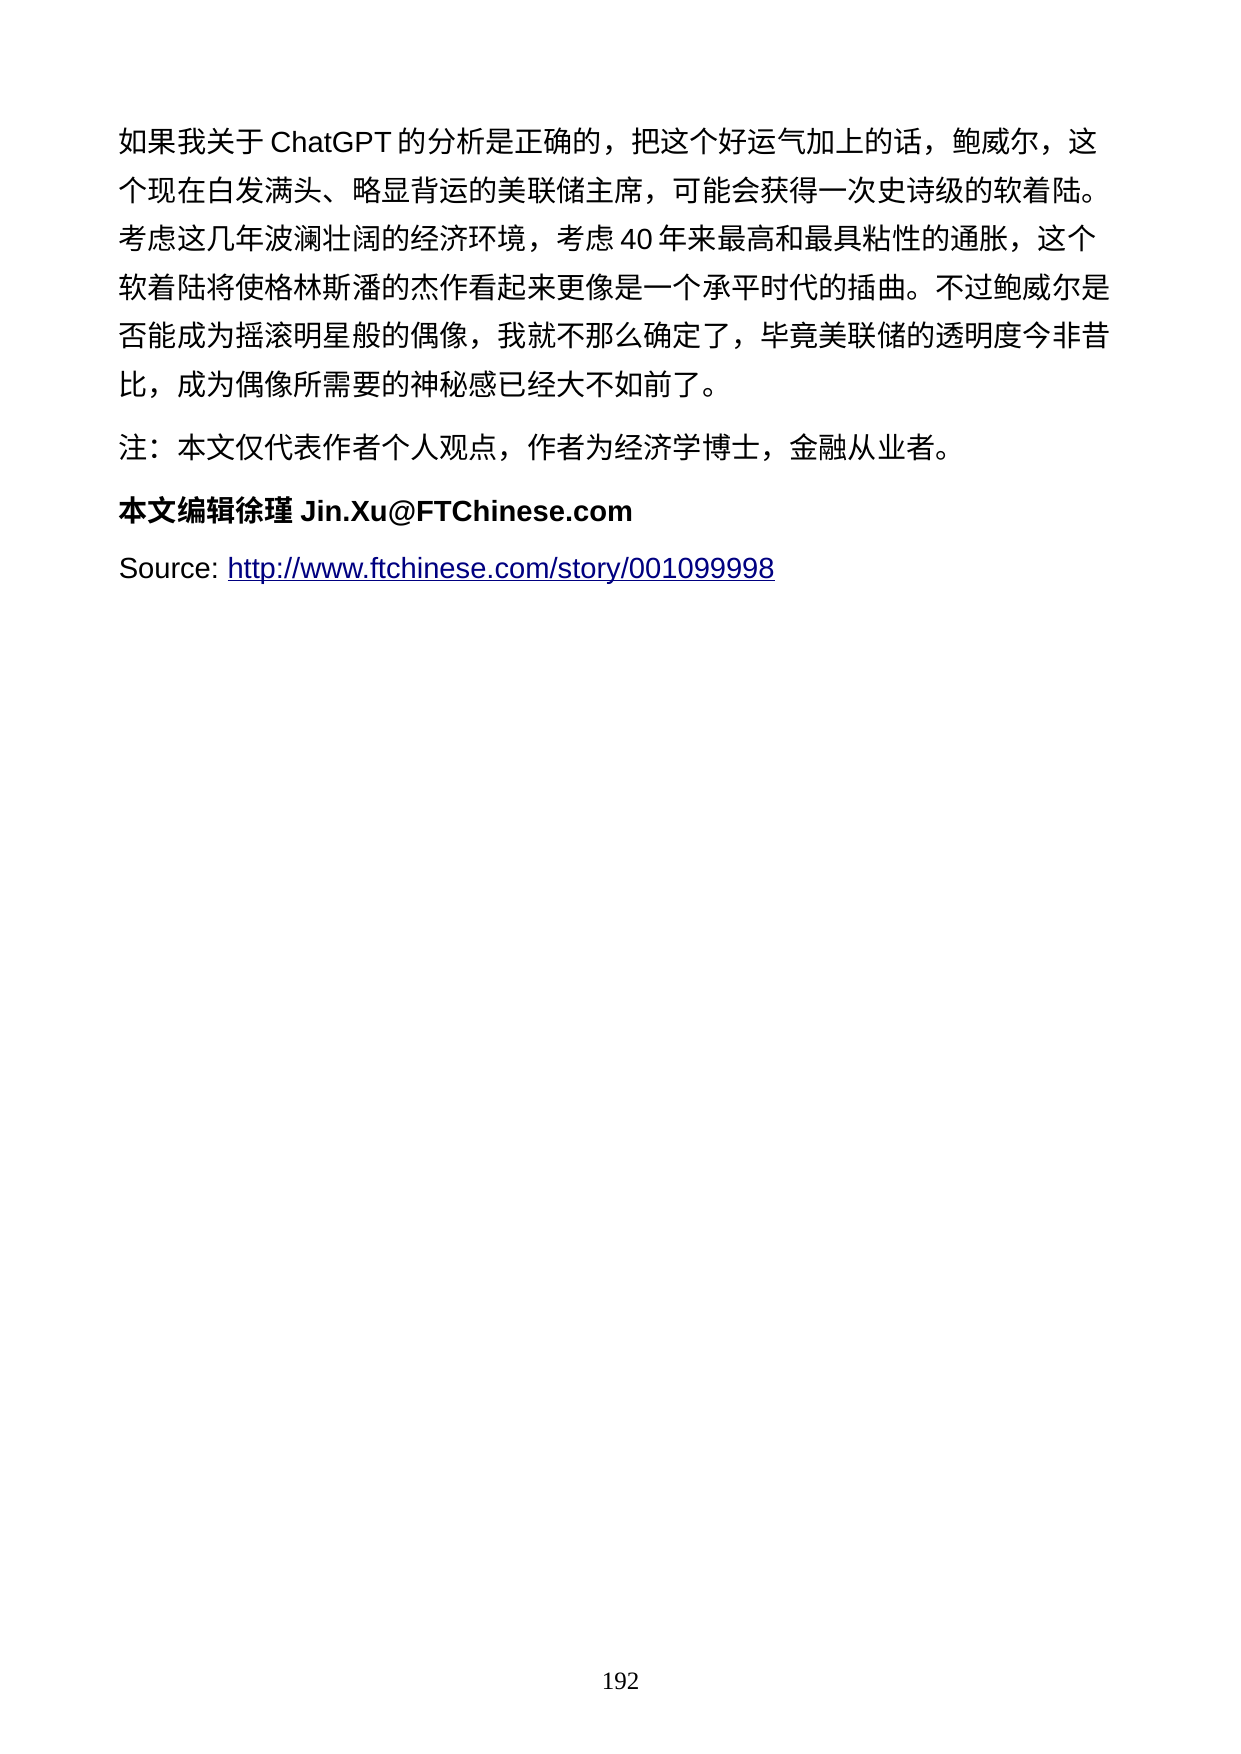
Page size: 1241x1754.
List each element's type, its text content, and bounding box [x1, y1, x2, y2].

text 如果我关于ChatGPT的分析是正确的，把这个好运气加上的话，鲍威尔，这个现在白发满头、略显背运的美联储主席，可能会获得一次史诗级的软着陆。考虑这几年波澜壮阔的经济环境，考虑40年来最高和最具粘性的通胀，这个软着陆将使格林斯潘的杰作看起来更像是一个承平时代的插曲。不过鲍威尔是否能成为摇滚明星般的偶像，我就不那么确定了，毕竟美联储的透明度今非昔比，成为偶像所需要的神秘感已经大不如前了。 [118, 118, 1122, 403]
text Source: http://www.ftchinese.com/story/001099998 [118, 551, 1122, 584]
text 注：本文仅代表作者个人观点，作者为经济学博士，金融从业者。 [118, 424, 1122, 467]
text 本文编辑徐瑾 Jin.Xu@FTChinese.com [118, 487, 1122, 530]
